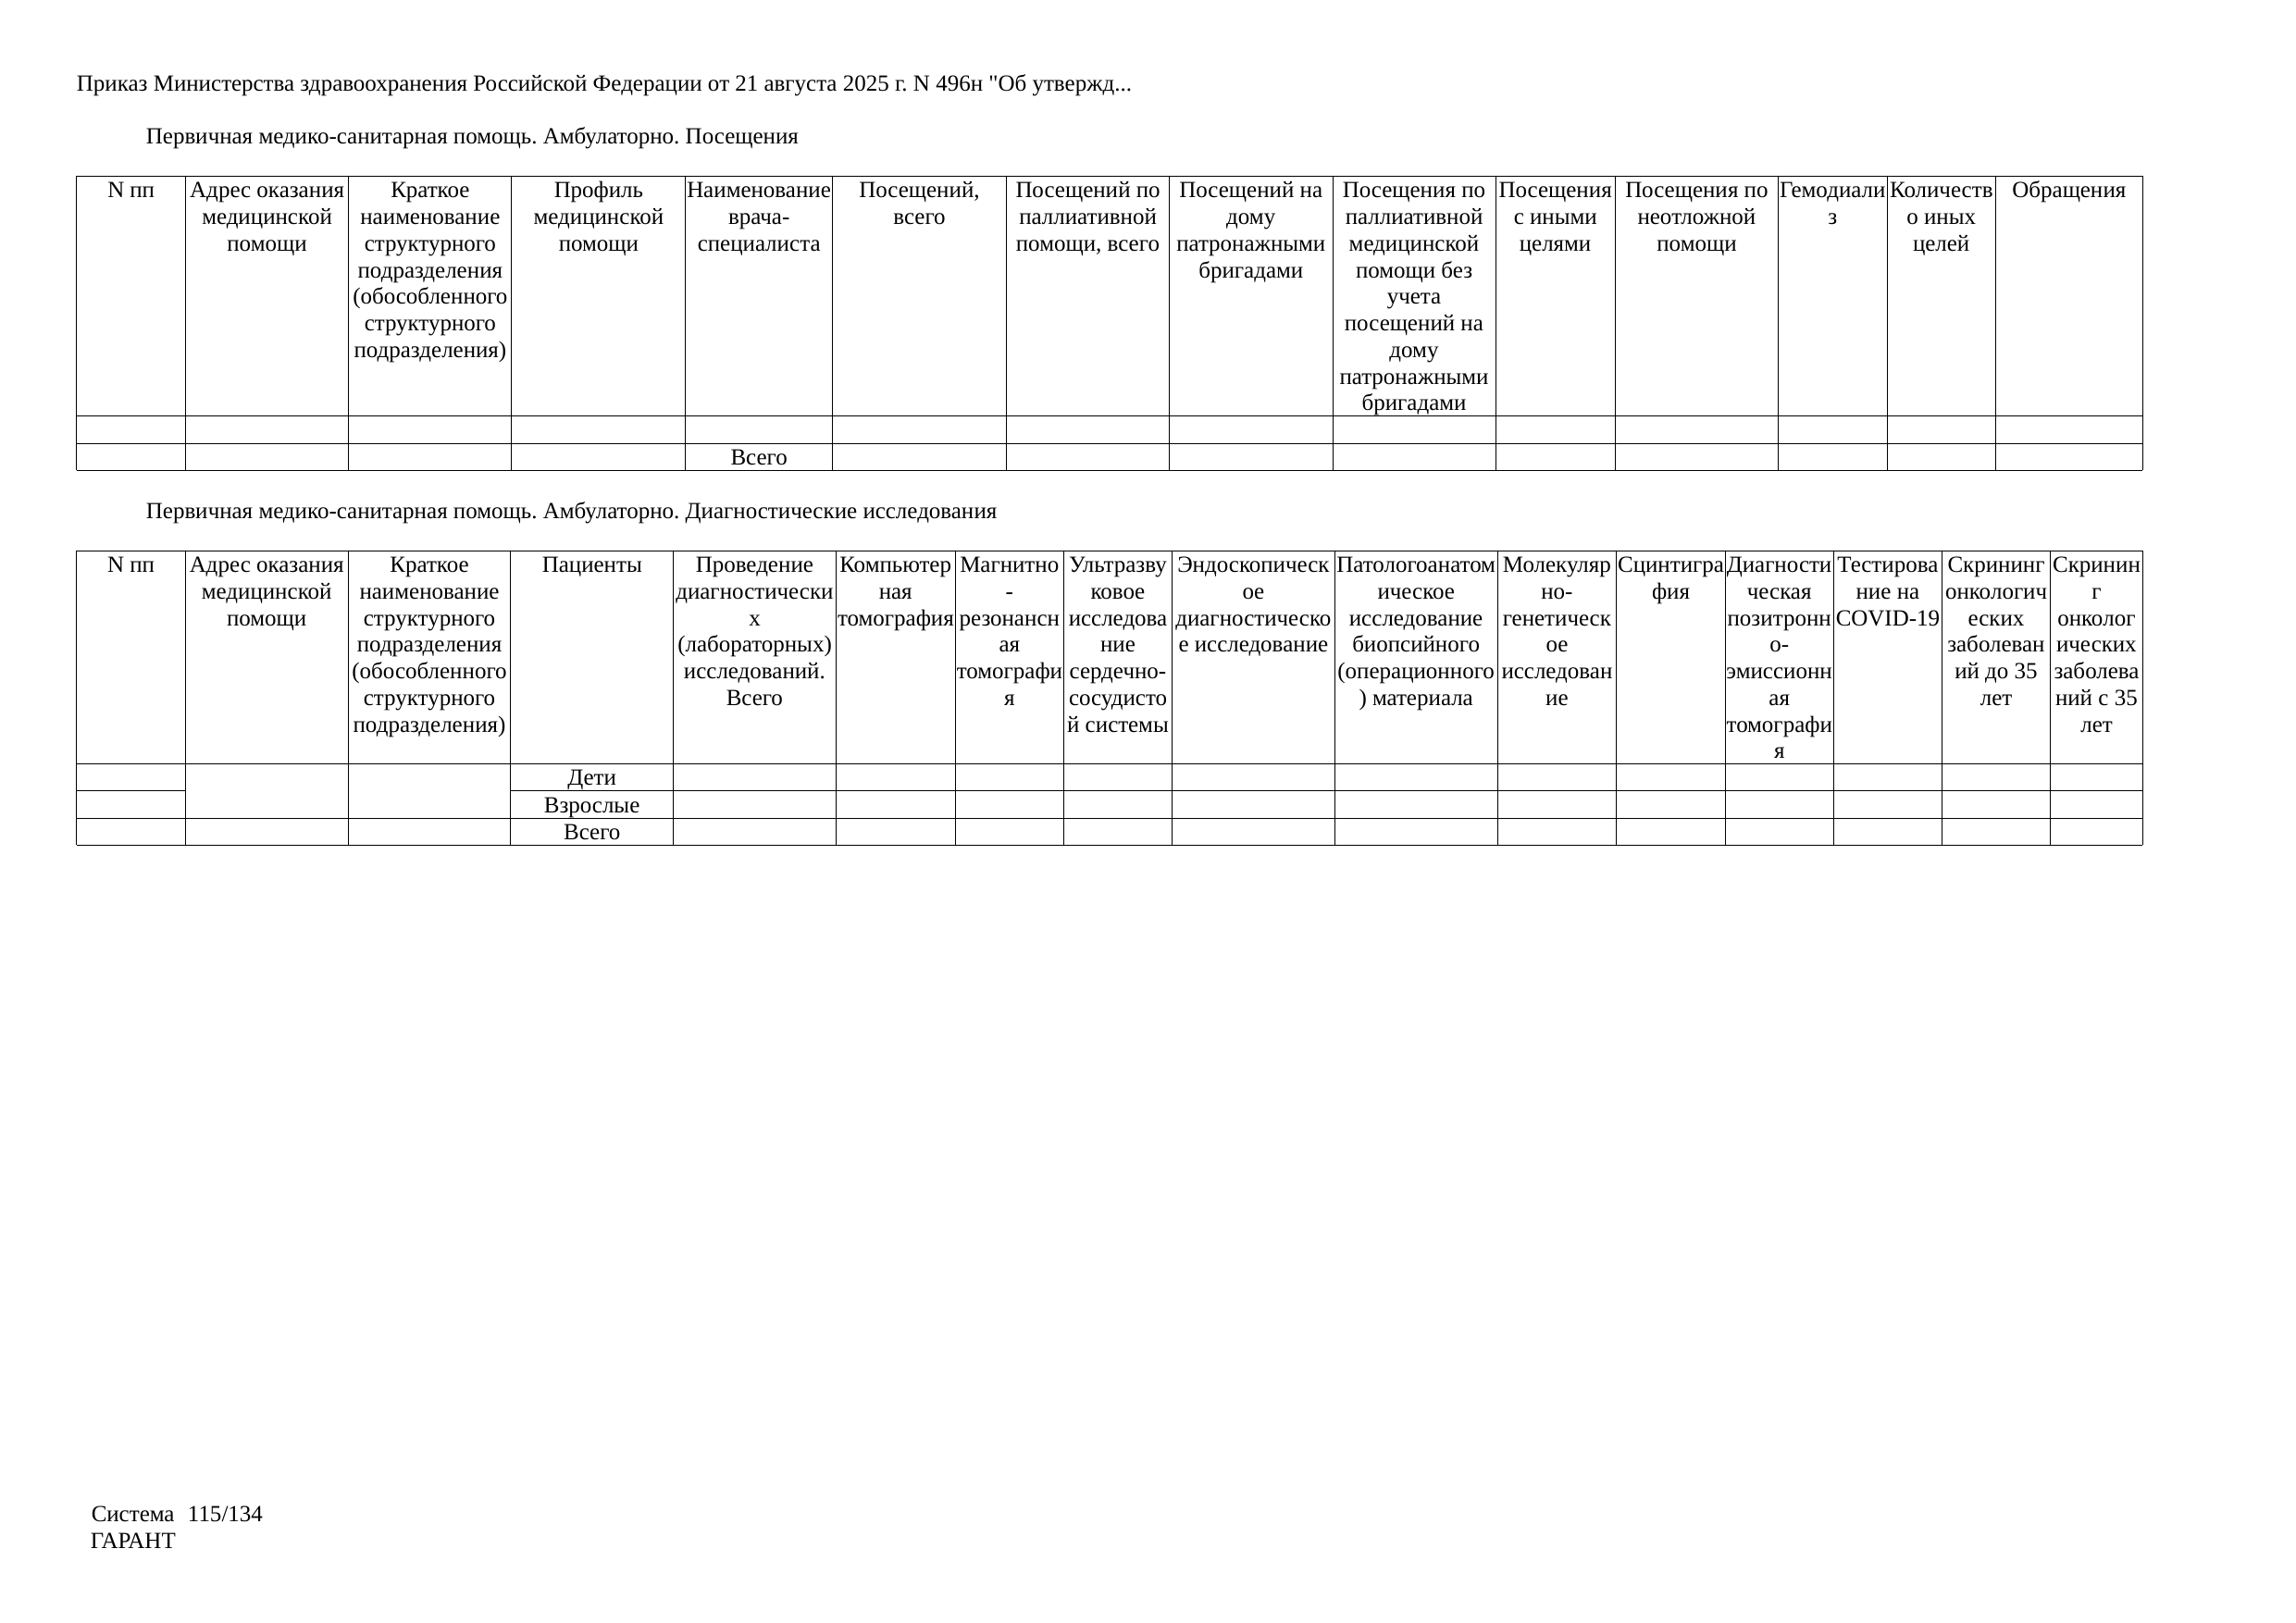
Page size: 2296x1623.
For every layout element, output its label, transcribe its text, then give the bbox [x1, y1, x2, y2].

table_header Проведение диагностических (лабораторных) исследований. Всего [674, 551, 836, 763]
table_cell [1779, 444, 1887, 470]
table_cell [1617, 819, 1725, 845]
table_cell [1834, 819, 1942, 845]
table_cell [1779, 416, 1887, 442]
table_cell [1888, 444, 1995, 470]
table_cell [1173, 791, 1334, 818]
table_cell [186, 764, 348, 790]
table_cell [1064, 819, 1172, 845]
table_cell [1007, 444, 1169, 470]
table_cell [2051, 791, 2142, 818]
table_cell [1834, 764, 1942, 790]
table_cell [956, 791, 1063, 818]
table_cell [1942, 819, 2050, 845]
table_cell [837, 791, 955, 818]
table_cell [77, 791, 185, 818]
table_cell [1335, 819, 1497, 845]
table_header Сцинтиграфия [1617, 551, 1725, 763]
table_cell [349, 790, 510, 818]
table_header Диагностическая позитронно- эмиссионная томография [1726, 551, 1833, 763]
table_header Обращения [1996, 177, 2142, 415]
table_cell [512, 444, 685, 470]
table_cell [1064, 764, 1172, 790]
table_cell Всего [686, 444, 832, 470]
table_cell [1173, 819, 1334, 845]
table_header Магнитно-резонансная томография [956, 551, 1063, 763]
table_cell [1888, 416, 1995, 442]
table_cell [186, 790, 348, 818]
table_header Посещений, всего [833, 177, 1006, 415]
table_cell [77, 444, 185, 470]
table_cell Всего [511, 819, 673, 845]
table_cell [1498, 819, 1616, 845]
table_header Пациенты [511, 551, 673, 763]
table_cell [349, 819, 510, 845]
table_cell [833, 444, 1006, 470]
table_cell [1616, 416, 1778, 442]
table_cell [1726, 819, 1833, 845]
table_header Молекулярно-генетическое исследование [1498, 551, 1616, 763]
table_cell [686, 416, 832, 442]
table_cell [837, 819, 955, 845]
table_cell [674, 819, 836, 845]
table_header N пп [77, 177, 185, 415]
table_header Патологоанатомическое исследование биопсийного (операционного) материала [1335, 551, 1497, 763]
table_cell [1498, 791, 1616, 818]
table_header Скрининг онкологических заболеваний с 35 лет [2051, 551, 2142, 763]
table_cell [186, 416, 348, 442]
table_cell [1498, 764, 1616, 790]
table_header Посещений по паллиативной помощи, всего [1007, 177, 1169, 415]
table_cell [1064, 791, 1172, 818]
table_cell [1170, 444, 1333, 470]
table_cell [1496, 444, 1615, 470]
table_cell [349, 416, 511, 442]
table_cell [1173, 764, 1334, 790]
table_header Адрес оказания медицинской помощи [186, 177, 348, 415]
table_cell [1726, 791, 1833, 818]
table_cell [837, 764, 955, 790]
table_cell [2051, 819, 2142, 845]
table_cell [1617, 791, 1725, 818]
table_header Количество иных целей [1888, 177, 1995, 415]
table_cell [186, 819, 348, 845]
table_cell Дети [511, 764, 673, 790]
text Первичная медико-санитарная помощь. Амбулаторно. Посещения [77, 122, 2219, 149]
table_header Посещения по неотложной помощи [1616, 177, 1778, 415]
table_cell [77, 416, 185, 442]
table_cell [1170, 416, 1333, 442]
table_cell [1334, 444, 1496, 470]
table_cell [186, 444, 348, 470]
table_cell [77, 819, 185, 845]
table_header Посещения по паллиативной медицинской помощи без учета посещений на дому патронажными бригадами [1334, 177, 1496, 415]
table_cell [349, 764, 510, 790]
table_header Адрес оказания медицинской помощи [186, 551, 348, 763]
table_header N пп [77, 551, 185, 763]
table_cell [1335, 764, 1497, 790]
table_header Краткое наименование структурного подразделения (обособленного структурного подразделения) [349, 551, 510, 763]
table_header Наименование врача- специалиста [686, 177, 832, 415]
table_cell [1334, 416, 1496, 442]
table_cell [1996, 444, 2142, 470]
table_header Краткое наименование структурного подразделения (обособленного структурного подразделения) [349, 177, 511, 415]
text Первичная медико-санитарная помощь. Амбулаторно. Диагностические исследования [77, 497, 2219, 524]
table_cell [956, 819, 1063, 845]
table_cell [1335, 791, 1497, 818]
table_cell [1616, 444, 1778, 470]
table_cell [956, 764, 1063, 790]
table_header Посещения с иными целями [1496, 177, 1615, 415]
table_header Скрининг онкологических заболеваний до 35 лет [1942, 551, 2050, 763]
table_cell [1617, 764, 1725, 790]
table_cell [674, 764, 836, 790]
table_cell [1942, 791, 2050, 818]
table_cell [77, 764, 185, 790]
table_header Эндоскопическое диагностическое исследование [1173, 551, 1334, 763]
table_cell [674, 791, 836, 818]
table_cell [1726, 764, 1833, 790]
table_cell Взрослые [511, 791, 673, 818]
table_header Профиль медицинской помощи [512, 177, 685, 415]
table_header Гемодиализ [1779, 177, 1887, 415]
table_cell [1942, 764, 2050, 790]
table_cell [2051, 764, 2142, 790]
table_header Компьютерная томография [837, 551, 955, 763]
table_cell [833, 416, 1006, 442]
table_cell [1996, 416, 2142, 442]
table_cell [512, 416, 685, 442]
table_cell [349, 444, 511, 470]
table_header Посещений на дому патронажными бригадами [1170, 177, 1333, 415]
table_cell [1496, 416, 1615, 442]
table_cell [1007, 416, 1169, 442]
table_header Ультразвуковое исследование сердечно-сосудистой системы [1064, 551, 1172, 763]
table_cell [1834, 791, 1942, 818]
table_header Тестирование на COVID-19 [1834, 551, 1942, 763]
